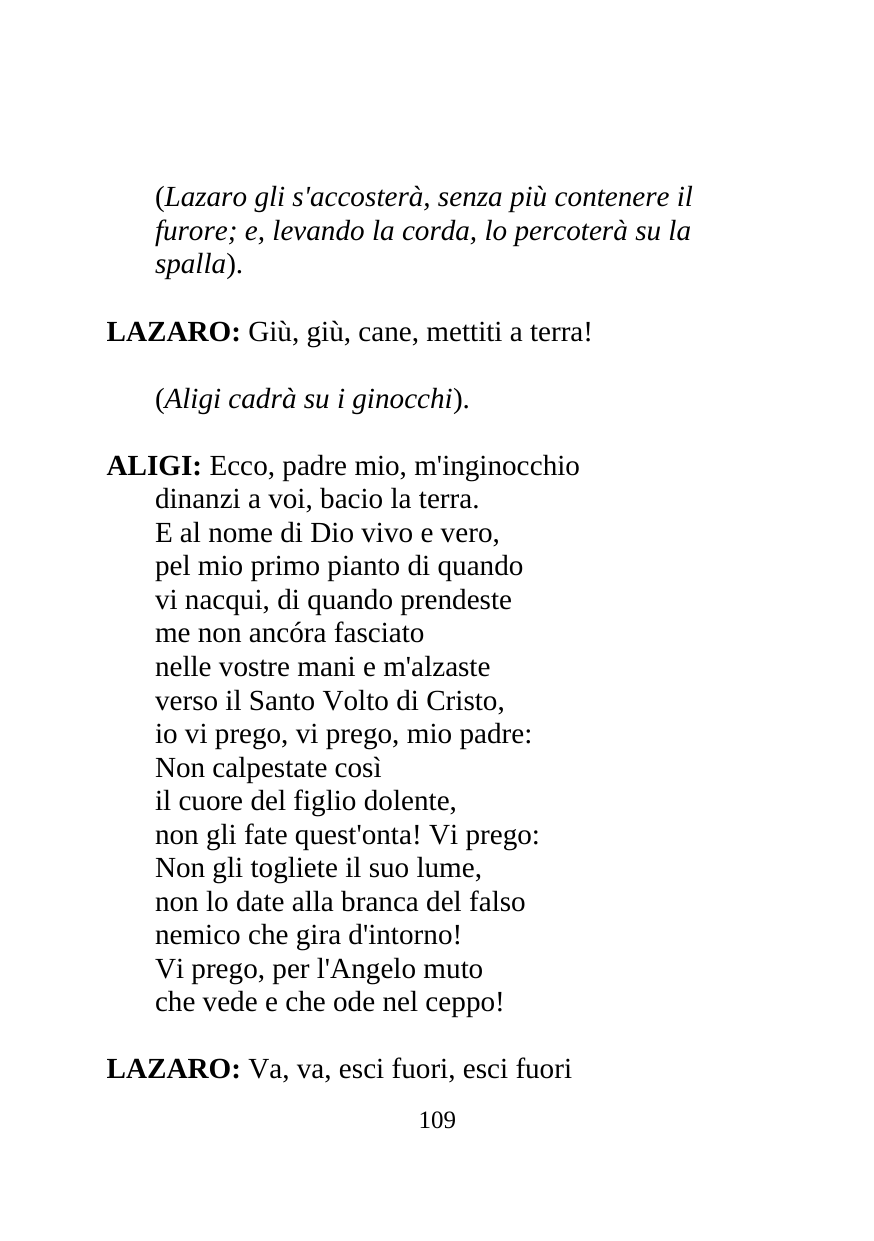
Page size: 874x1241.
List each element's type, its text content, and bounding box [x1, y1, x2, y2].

text nemico che gira d'intorno! [155, 917, 768, 951]
text LAZARO: Giù, giù, cane, mettiti a terra! [106, 314, 768, 347]
text (Lazaro gli s'accosterà, senza più contenere il furore; e, levando la corda, lo percoterà su la spalla). [155, 179, 768, 280]
text E al nome di Dio vivo e vero, [155, 515, 768, 548]
text io vi prego, vi prego, mio padre: [155, 716, 768, 750]
text Non calpestate così [155, 750, 768, 783]
text LAZARO: Va, va, esci fuori, esci fuori [106, 1052, 768, 1085]
text non gli fate quest'onta! Vi prego: [155, 817, 768, 850]
text verso il Santo Volto di Cristo, [155, 683, 768, 716]
text pel mio primo pianto di quando [155, 548, 768, 582]
text che vede e che ode nel ceppo! [155, 984, 768, 1018]
text nelle vostre mani e m'alzaste [155, 649, 768, 683]
text dinanzi a voi, bacio la terra. [155, 481, 768, 515]
text ALIGI: Ecco, padre mio, m'inginocchio [106, 448, 768, 481]
text me non ancóra fasciato [155, 616, 768, 649]
text Vi prego, per l'Angelo muto [155, 951, 768, 984]
text non lo date alla branca del falso [155, 884, 768, 917]
text (Aligi cadrà su i ginocchi). [155, 381, 768, 414]
text il cuore del figlio dolente, [155, 783, 768, 817]
text Non gli togliete il suo lume, [155, 850, 768, 884]
text vi nacqui, di quando prendeste [155, 582, 768, 616]
